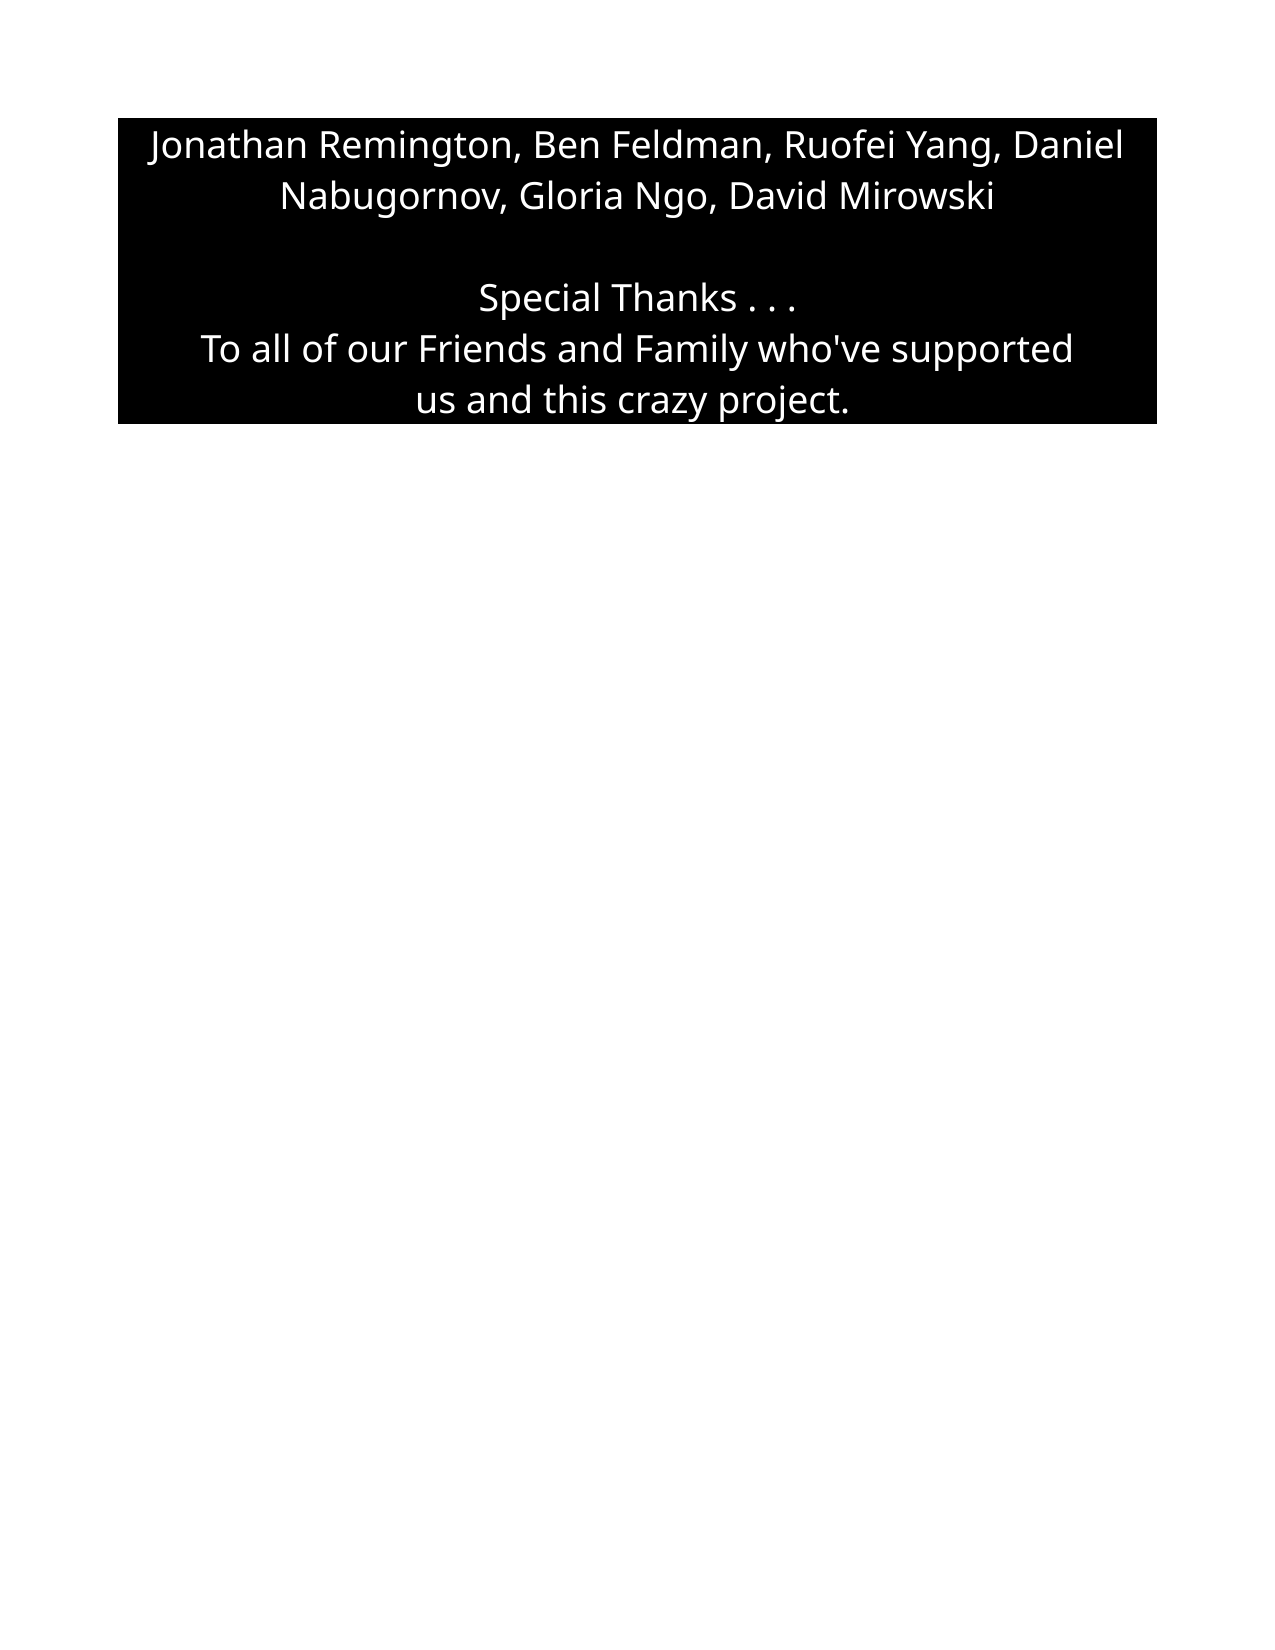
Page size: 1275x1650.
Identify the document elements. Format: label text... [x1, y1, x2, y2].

text us and this crazy project. [118, 373, 1157, 424]
text Jonathan Remington, Ben Feldman, Ruofei Yang, Daniel Nabugornov, Gloria Ngo, David Mirowski [118, 118, 1157, 220]
text Special Thanks . . . [118, 271, 1157, 322]
text To all of our Friends and Family who've supported [118, 322, 1157, 373]
